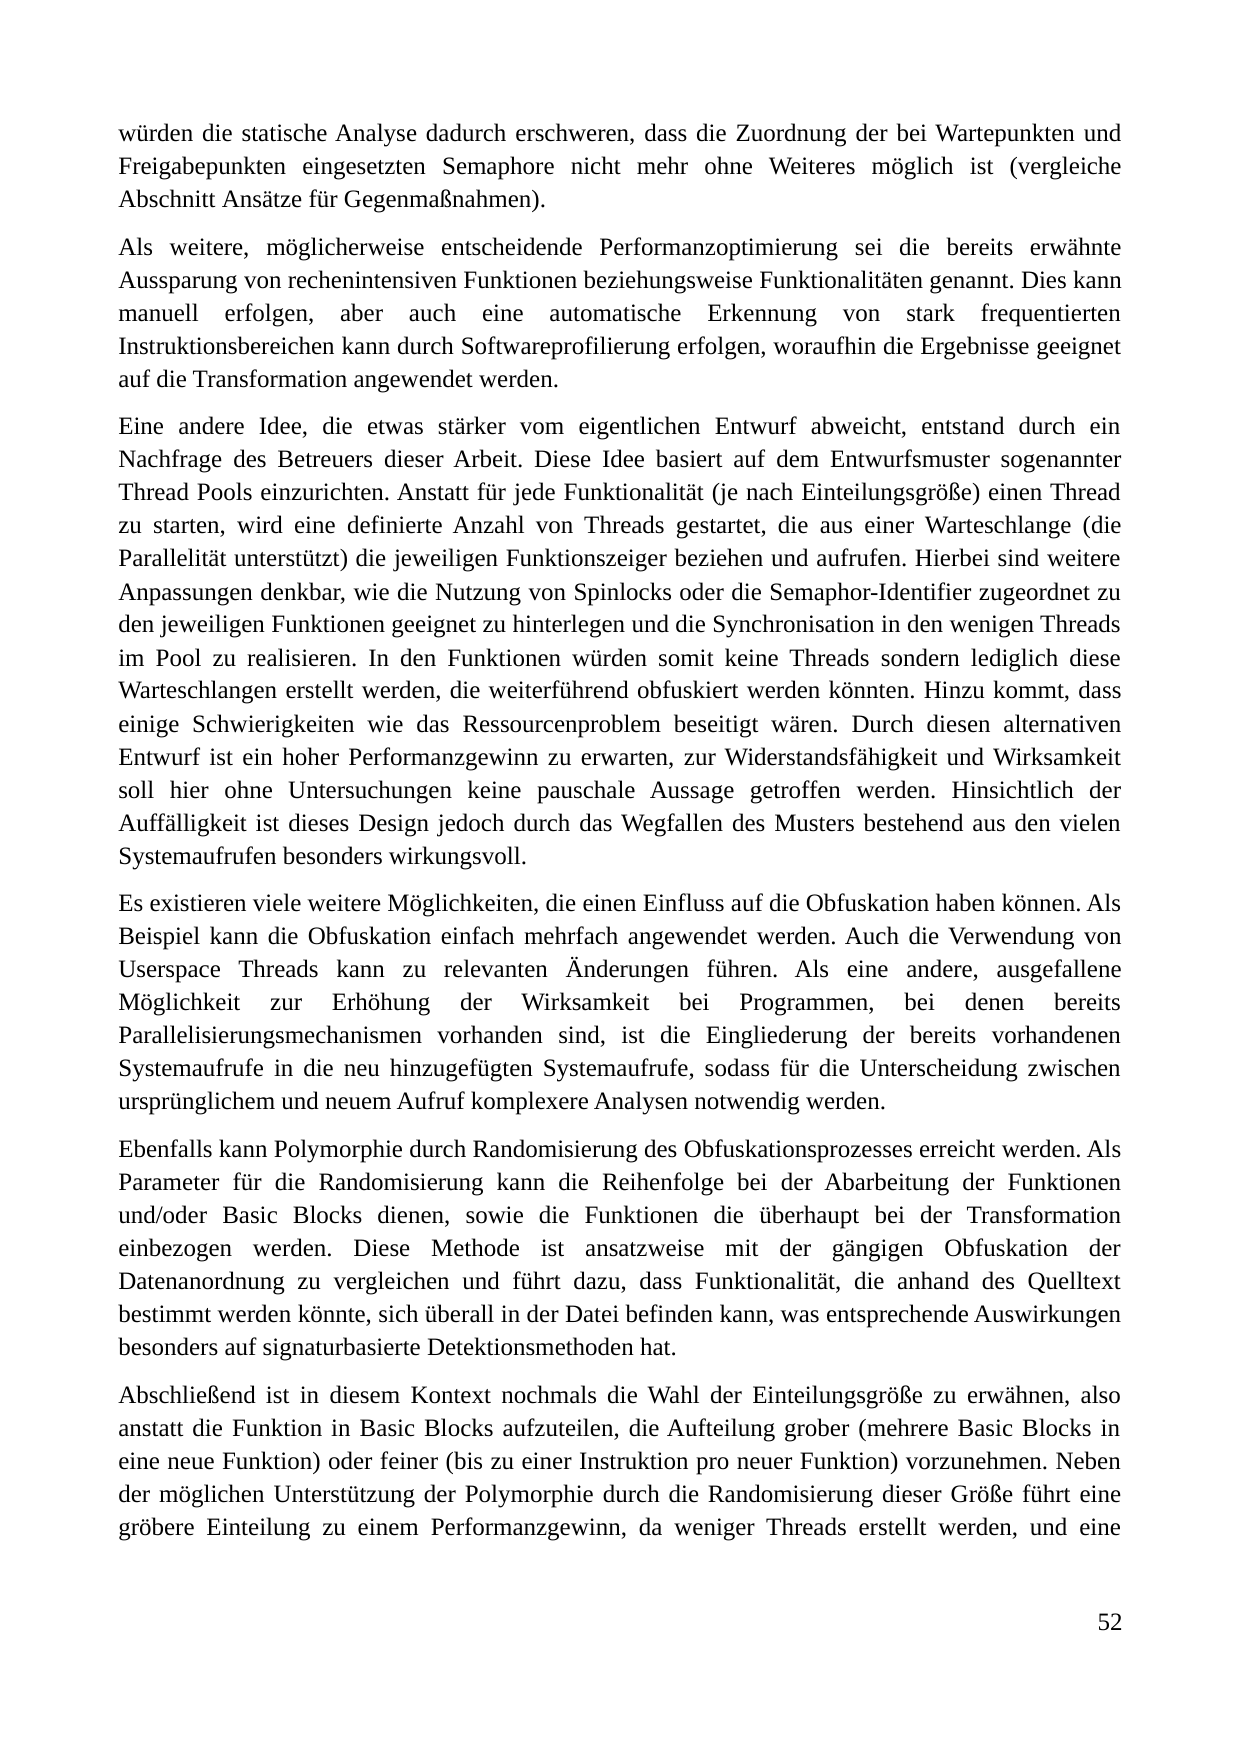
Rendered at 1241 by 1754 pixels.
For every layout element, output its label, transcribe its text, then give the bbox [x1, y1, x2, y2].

text Abschließend ist in diesem Kontext nochmals die Wahl der Einteilungsgröße zu erwähnen, also anstatt die Funktion in Basic Blocks aufzuteilen, die Aufteilung grober (mehrere Basic Blocks in eine neue Funktion) oder feiner (bis zu einer Instruktion pro neuer Funktion) vorzunehmen. Neben der möglichen Unterstützung der Polymorphie durch die Randomisierung dieser Größe führt eine gröbere Einteilung zu einem Performanzgewinn, da weniger Threads erstellt werden, und eine [118, 1380, 1122, 1541]
text Eine andere Idee, die etwas stärker vom eigentlichen Entwurf abweicht, entstand durch ein Nachfrage des Betreuers dieser Arbeit. Diese Idee basiert auf dem Entwurfsmuster sogenannter Thread Pools einzurichten. Anstatt für jede Funktionalität (je nach Einteilungsgröße) einen Thread zu starten, wird eine definierte Anzahl von Threads gestartet, die aus einer Warteschlange (die Parallelität unterstützt) die jeweiligen Funktionszeiger beziehen und aufrufen. Hierbei sind weitere Anpassungen denkbar, wie die Nutzung von Spinlocks oder die Semaphor-Identifier zugeordnet zu den jeweiligen Funktionen geeignet zu hinterlegen und die Synchronisation in den wenigen Threads im Pool zu realisieren. In den Funktionen würden somit keine Threads sondern lediglich diese Warteschlangen erstellt werden, die weiterführend obfuskiert werden könnten. Hinzu kommt, dass einige Schwierigkeiten wie das Ressourcenproblem beseitigt wären. Durch diesen alternativen Entwurf ist ein hoher Performanzgewinn zu erwarten, zur Widerstandsfähigkeit und Wirksamkeit soll hier ohne Untersuchungen keine pauschale Aussage getroffen werden. Hinsichtlich der Auffälligkeit ist dieses Design jedoch durch das Wegfallen des Musters bestehend aus den vielen Systemaufrufen besonders wirkungsvoll. [118, 411, 1122, 869]
text würden die statische Analyse dadurch erschweren, dass die Zuordnung der bei Wartepunkten und Freigabepunkten eingesetzten Semaphore nicht mehr ohne Weiteres möglich ist (vergleiche Abschnitt Ansätze für Gegenmaßnahmen). [118, 118, 1122, 213]
text Ebenfalls kann Polymorphie durch Randomisierung des Obfuskationsprozesses erreicht werden. Als Parameter für die Randomisierung kann die Reihenfolge bei der Abarbeitung der Funktionen und/oder Basic Blocks dienen, sowie die Funktionen die überhaupt bei der Transformation einbezogen werden. Diese Methode ist ansatzweise mit der gängigen Obfuskation der Datenanordnung zu vergleichen und führt dazu, dass Funktionalität, die anhand des Quelltext bestimmt werden könnte, sich überall in der Datei befinden kann, was entsprechende Auswirkungen besonders auf signaturbasierte Detektionsmethoden hat. [118, 1134, 1122, 1361]
text Als weitere, möglicherweise entscheidende Performanzoptimierung sei die bereits erwähnte Aussparung von rechenintensiven Funktionen beziehungsweise Funktionalitäten genannt. Dies kann manuell erfolgen, aber auch eine automatische Erkennung von stark frequentierten Instruktionsbereichen kann durch Softwareprofilierung erfolgen, woraufhin die Ergebnisse geeignet auf die Transformation angewendet werden. [118, 232, 1122, 393]
text Es existieren viele weitere Möglichkeiten, die einen Einfluss auf die Obfuskation haben können. Als Beispiel kann die Obfuskation einfach mehrfach angewendet werden. Auch die Verwendung von Userspace Threads kann zu relevanten Änderungen führen. Als eine andere, ausgefallene Möglichkeit zur Erhöhung der Wirksamkeit bei Programmen, bei denen bereits Parallelisierungsmechanismen vorhanden sind, ist die Eingliederung der bereits vorhandenen Systemaufrufe in die neu hinzugefügten Systemaufrufe, sodass für die Unterscheidung zwischen ursprünglichem und neuem Aufruf komplexere Analysen notwendig werden. [118, 888, 1122, 1115]
